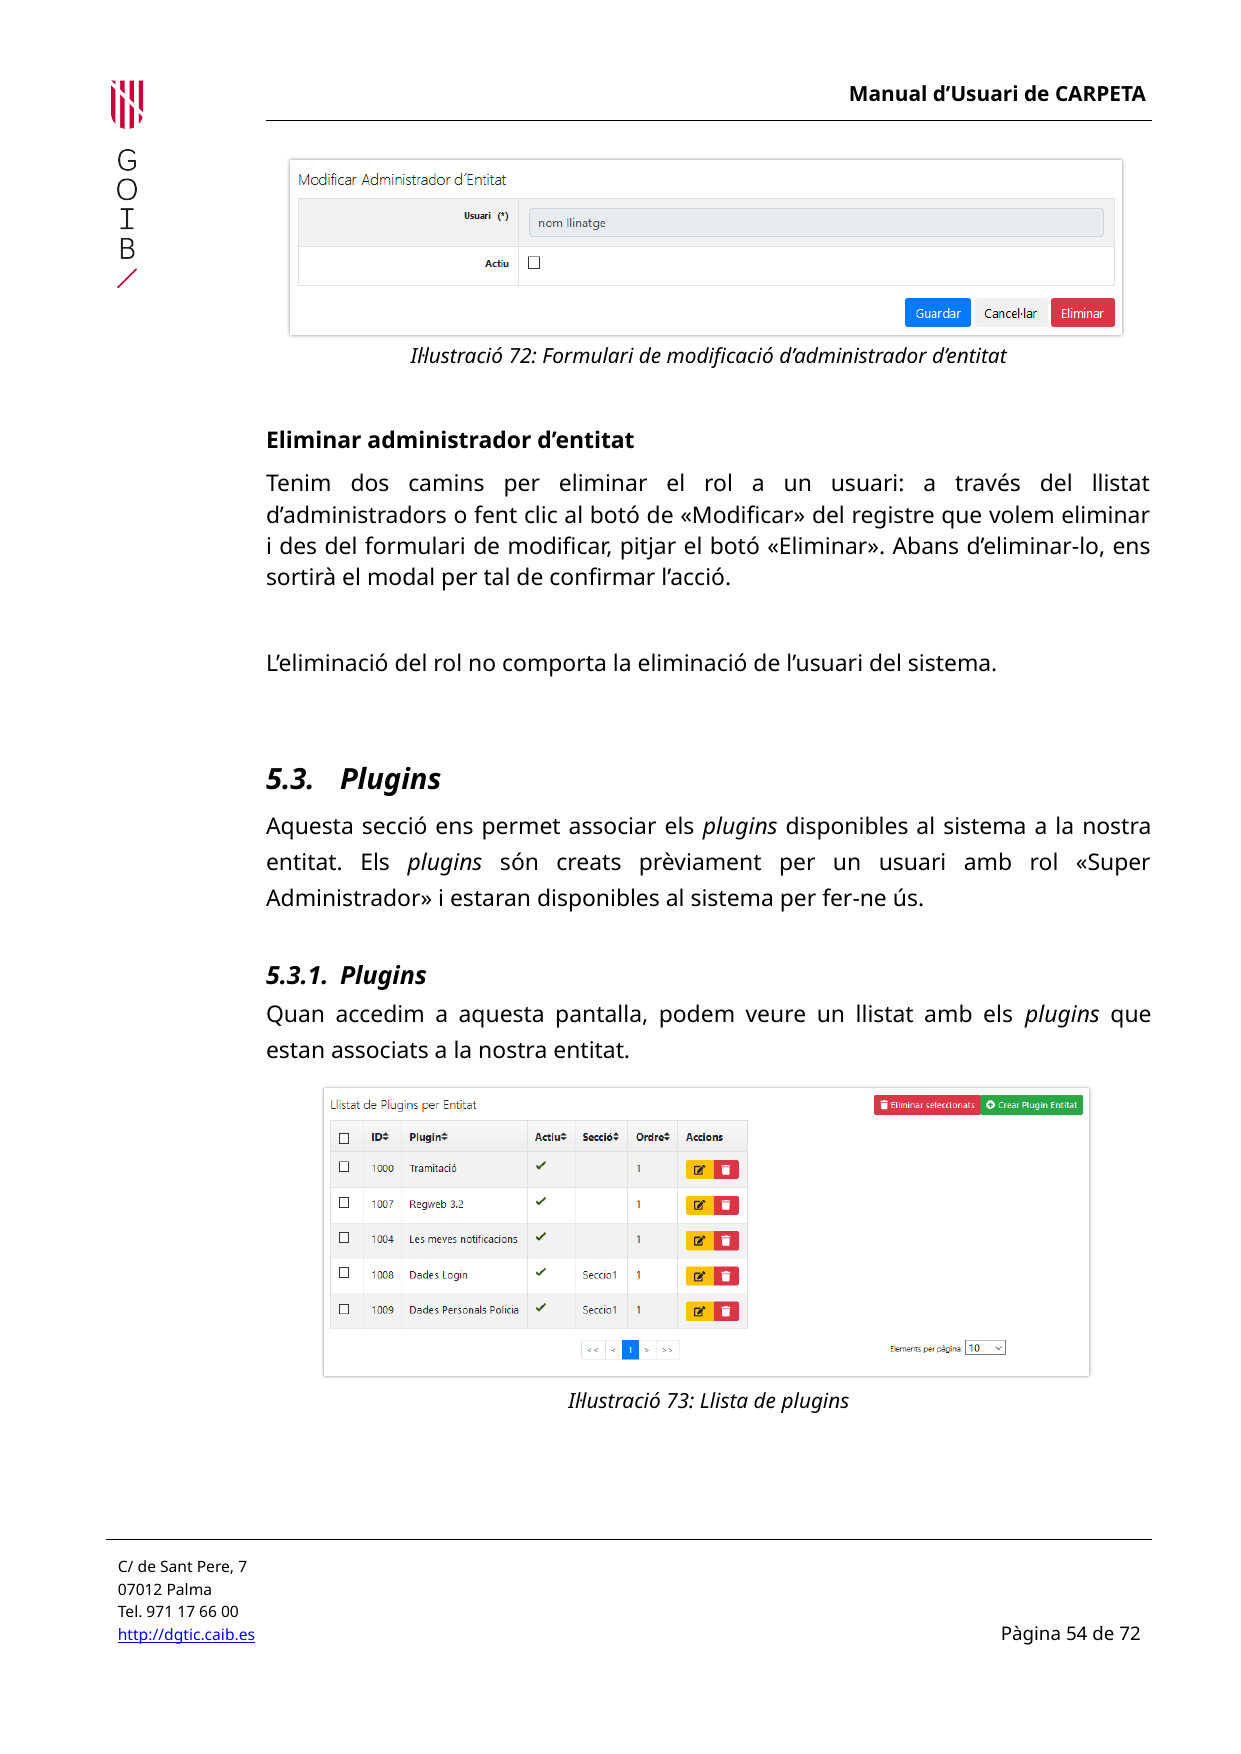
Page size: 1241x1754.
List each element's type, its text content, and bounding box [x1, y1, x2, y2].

subtitle Plugins [266, 758, 1152, 798]
text Il·lustració 73: Llista de plugins [266, 1287, 1152, 1414]
picture [321, 1084, 1096, 1379]
picture [285, 156, 1133, 341]
text Aquesta secció ens permet associar els plugins disponibles al sistema a la nostra entitat. Els plugins són creats prèviament per un usuari amb rol «Super Administrador» i estaran disponibles al sistema per fer-ne ús. [266, 810, 1152, 913]
subtitle Plugins [266, 958, 1152, 992]
text Quan accedim a aquesta pantalla, podem veure un llistat amb els plugins que estan associats a la nostra entitat. [266, 998, 1152, 1065]
text L’eliminació del rol no comporta la eliminació de l’usuari del sistema. [266, 647, 1152, 678]
text Il·lustració 72: Formulari de modificació d’administrador d’entitat [266, 341, 1152, 369]
text Eliminar administrador d’entitat [266, 424, 1152, 456]
text Tenim dos camins per eliminar el rol a un usuari: a través del llistat d’administradors o fent clic al botó de «Modificar» del registre que volem eliminar i des del formulari de modificar, pitjar el botó «Eliminar». Abans d’eliminar-lo, ens sortirà el modal per tal de confirmar l’acció. [266, 467, 1152, 592]
picture [82, 57, 172, 319]
